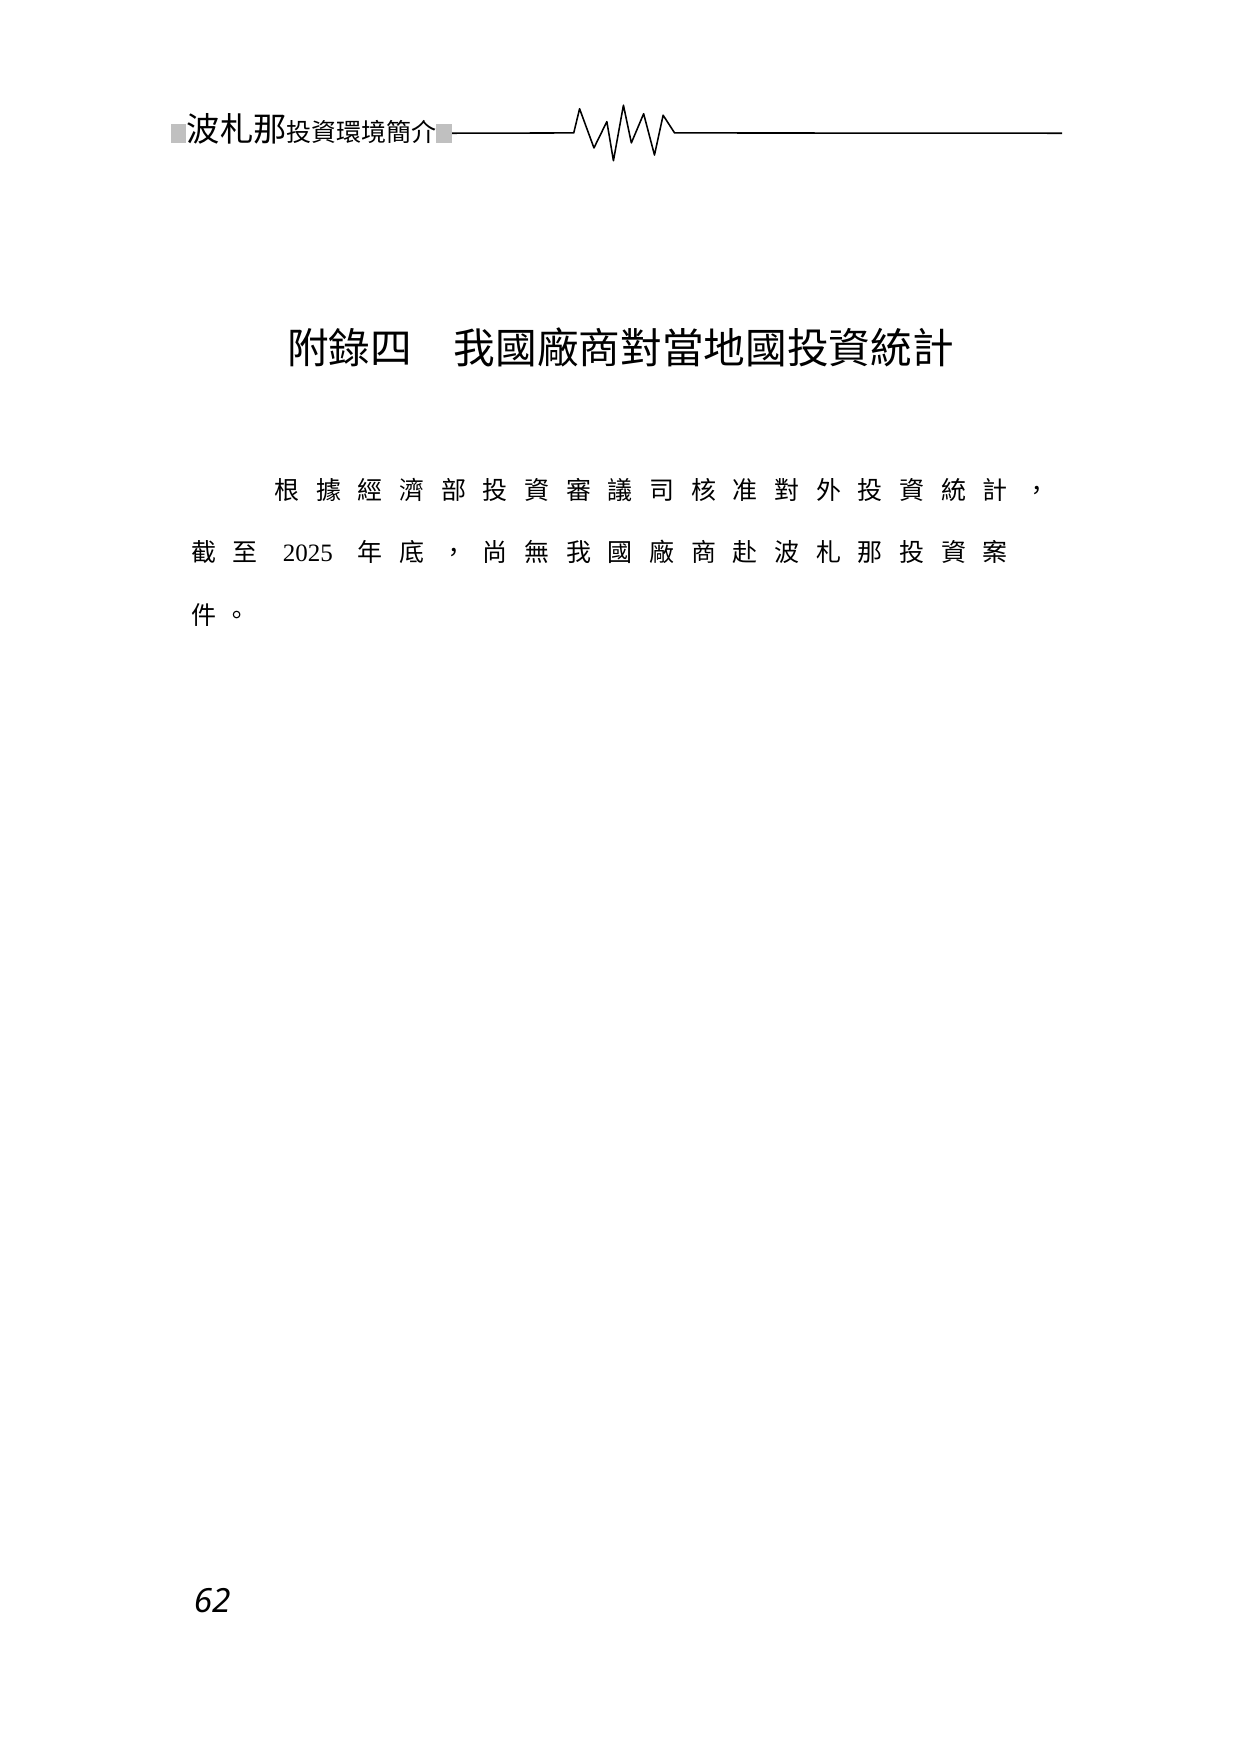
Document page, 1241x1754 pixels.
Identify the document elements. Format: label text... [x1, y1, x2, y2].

text 附錄四 我國廠商對當地國投資統計 [183, 304, 1058, 366]
text 根據經濟部投資審議司核准對外投資統計，截至2025年底，尚無我國廠商赴波札那投資案件。 [183, 447, 1058, 634]
